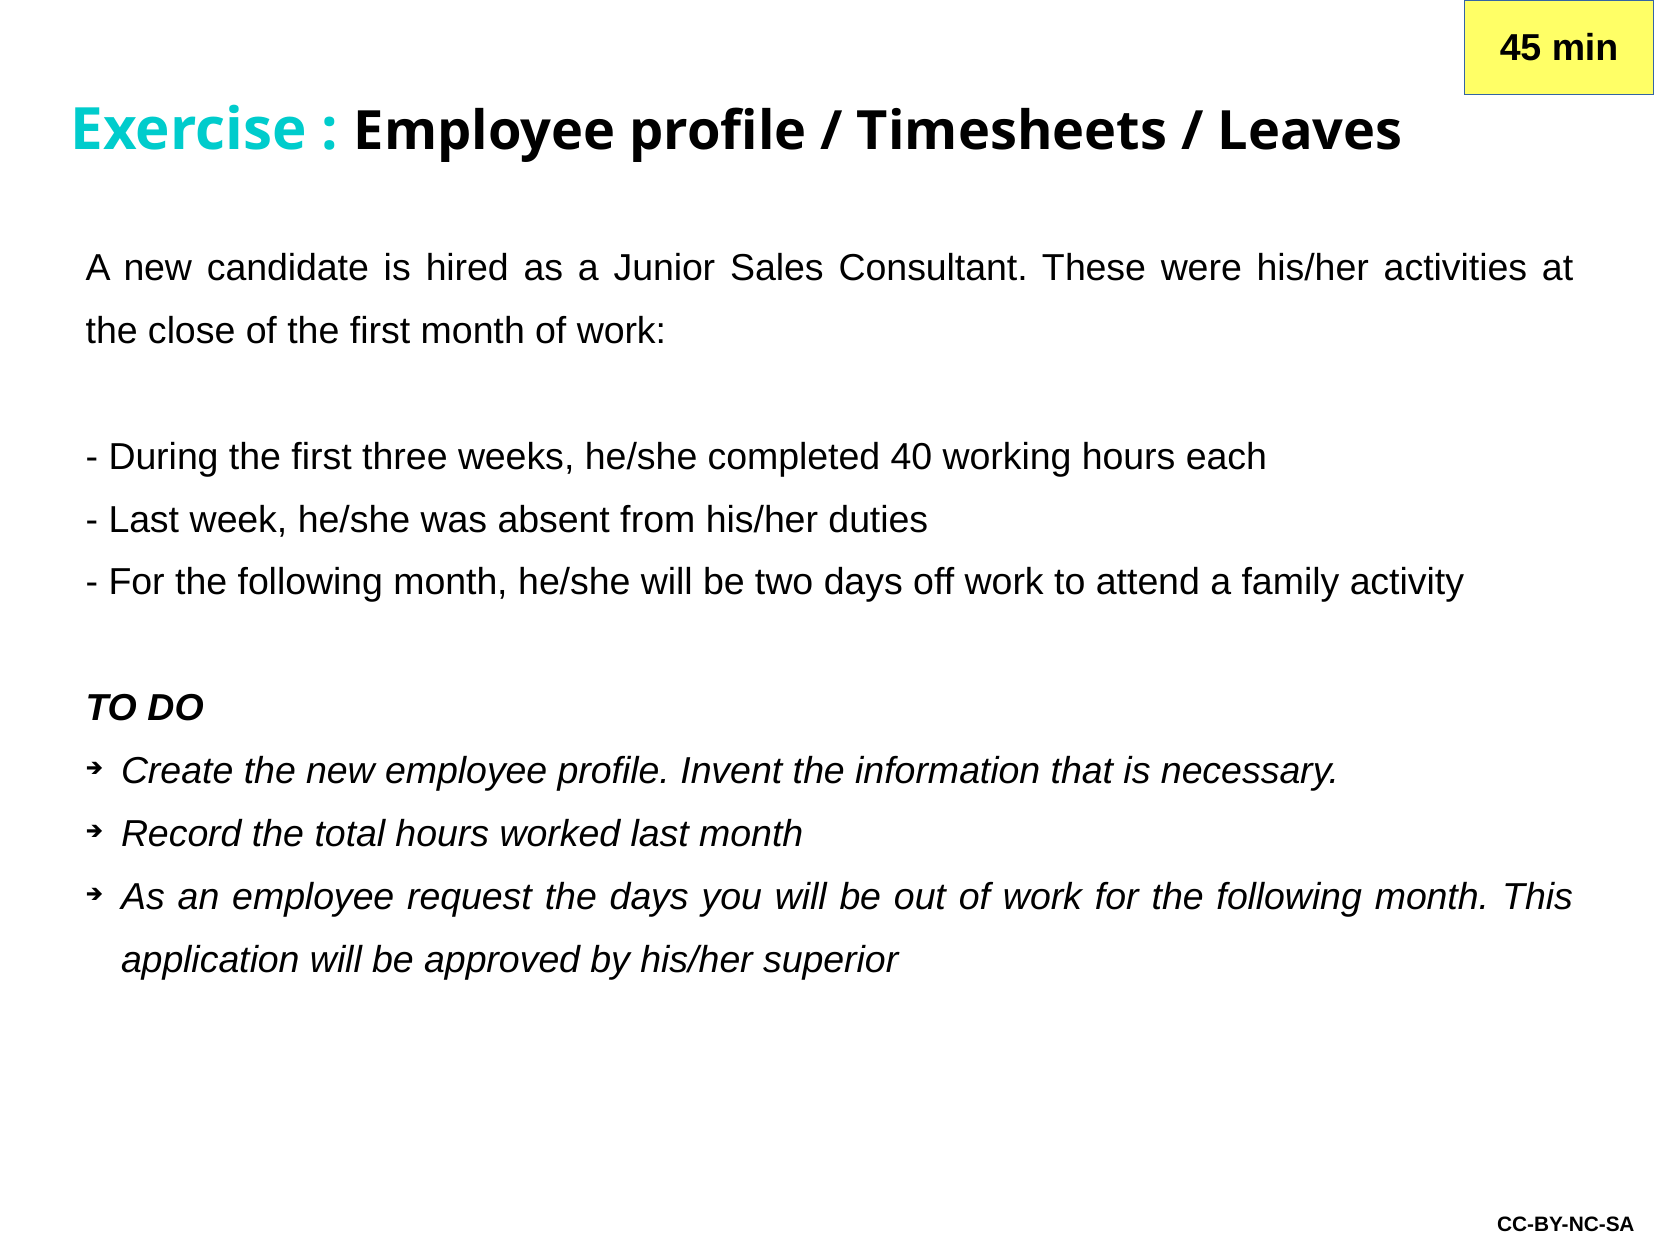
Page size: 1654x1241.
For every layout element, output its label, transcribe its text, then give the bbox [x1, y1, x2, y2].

title Exercise : Employee profile / Timesheets / Leaves [70, 23, 1560, 217]
text_box 45 min [1464, 0, 1654, 95]
text_box CC-BY-NC-SA [1482, 1204, 1654, 1241]
text_box A new candidate is hired as a Junior Sales Consultant. These were his/her activities at the close of the first month of work: - During the first three weeks, he/she completed 40 working hours each - Last week, he/she was absent from his/her duties - For the following month, he/she will be two days off work to attend a family activity TO DO Create the new employee profile. Invent the information that is necessary. Record the total hours worked last month As an employee request the days you will be out of work for the following month. This application will be approved by his/her superior [70, 217, 1589, 1094]
